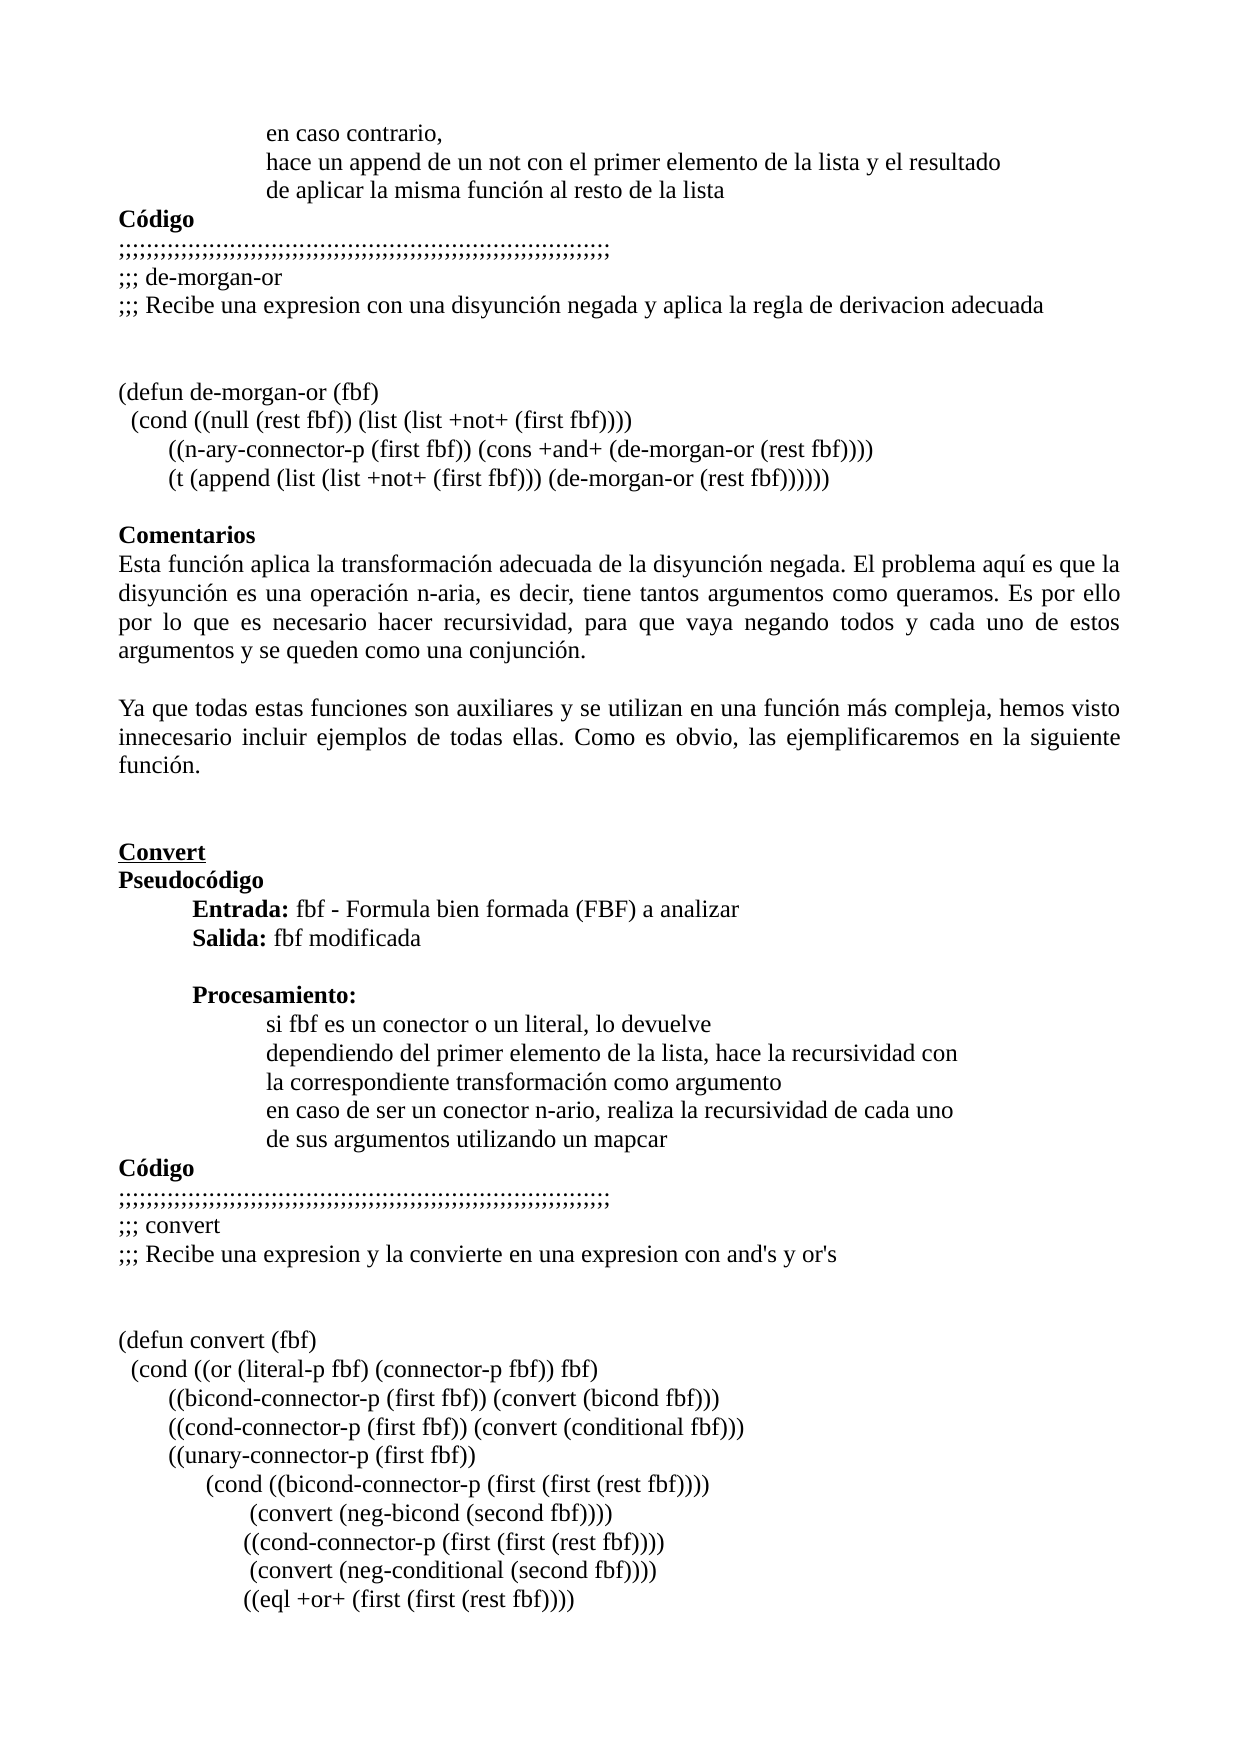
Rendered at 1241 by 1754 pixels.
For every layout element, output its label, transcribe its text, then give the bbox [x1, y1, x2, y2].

text ((cond-connector-p (first (first (rest fbf)))) [118, 1527, 1122, 1556]
text (convert (neg-conditional (second fbf)))) [118, 1556, 1122, 1584]
text ((unary-connector-p (first fbf)) [118, 1441, 1122, 1469]
text (defun de-morgan-or (fbf) [118, 377, 1122, 406]
text ((bicond-connector-p (first fbf)) (convert (bicond fbf))) [118, 1383, 1122, 1412]
text Procesamiento: [118, 981, 1122, 1009]
text hace un append de un not con el primer elemento de la lista y el resultado [118, 147, 1122, 176]
text ((eql +or+ (first (first (rest fbf)))) [118, 1584, 1122, 1613]
text ;;; Recibe una expresion con una disyunción negada y aplica la regla de derivacion adecuada [118, 291, 1122, 319]
text (cond ((or (literal-p fbf) (connector-p fbf)) fbf) [118, 1354, 1122, 1383]
text de aplicar la misma función al resto de la lista [118, 176, 1122, 204]
text ;;;;;;;;;;;;;;;;;;;;;;;;;;;;;;;;;;;;;;;;;;;;;;;;;;;;;;;;;;;;;;;;;;;;;;; [118, 1182, 1122, 1211]
text Salida: fbf modificada [118, 923, 1122, 952]
text Código [118, 204, 1122, 233]
text ((n-ary-connector-p (first fbf)) (cons +and+ (de-morgan-or (rest fbf)))) [118, 434, 1122, 463]
text la correspondiente transformación como argumento [118, 1067, 1122, 1096]
text (defun convert (fbf) [118, 1326, 1122, 1354]
text ;;;;;;;;;;;;;;;;;;;;;;;;;;;;;;;;;;;;;;;;;;;;;;;;;;;;;;;;;;;;;;;;;;;;;;; [118, 233, 1122, 262]
text (cond ((null (rest fbf)) (list (list +not+ (first fbf)))) [118, 406, 1122, 434]
text (convert (neg-bicond (second fbf)))) [118, 1498, 1122, 1527]
text Convert [118, 837, 1122, 866]
text ;;; de-morgan-or [118, 262, 1122, 291]
text ((cond-connector-p (first fbf)) (convert (conditional fbf))) [118, 1412, 1122, 1441]
text Código [118, 1153, 1122, 1182]
text (cond ((bicond-connector-p (first (first (rest fbf)))) [118, 1469, 1122, 1498]
text en caso contrario, [118, 118, 1122, 147]
text (t (append (list (list +not+ (first fbf))) (de-morgan-or (rest fbf)))))) [118, 463, 1122, 492]
text en caso de ser un conector n-ario, realiza la recursividad de cada uno [118, 1096, 1122, 1124]
text Pseudocódigo [118, 866, 1122, 894]
text Ya que todas estas funciones son auxiliares y se utilizan en una función más compleja, hemos visto innecesario incluir ejemplos de todas ellas. Como es obvio, las ejemplificaremos en la siguiente función. [118, 693, 1122, 779]
text de sus argumentos utilizando un mapcar [118, 1124, 1122, 1153]
text dependiendo del primer elemento de la lista, hace la recursividad con [118, 1038, 1122, 1067]
text ;;; Recibe una expresion y la convierte en una expresion con and's y or's [118, 1239, 1122, 1268]
text Entrada: fbf - Formula bien formada (FBF) a analizar [118, 894, 1122, 923]
text Esta función aplica la transformación adecuada de la disyunción negada. El problema aquí es que la disyunción es una operación n-aria, es decir, tiene tantos argumentos como queramos. Es por ello por lo que es necesario hacer recursividad, para que vaya negando todos y cada uno de estos argumentos y se queden como una conjunción. [118, 549, 1122, 664]
text si fbf es un conector o un literal, lo devuelve [118, 1009, 1122, 1038]
text Comentarios [118, 521, 1122, 549]
text ;;; convert [118, 1211, 1122, 1239]
